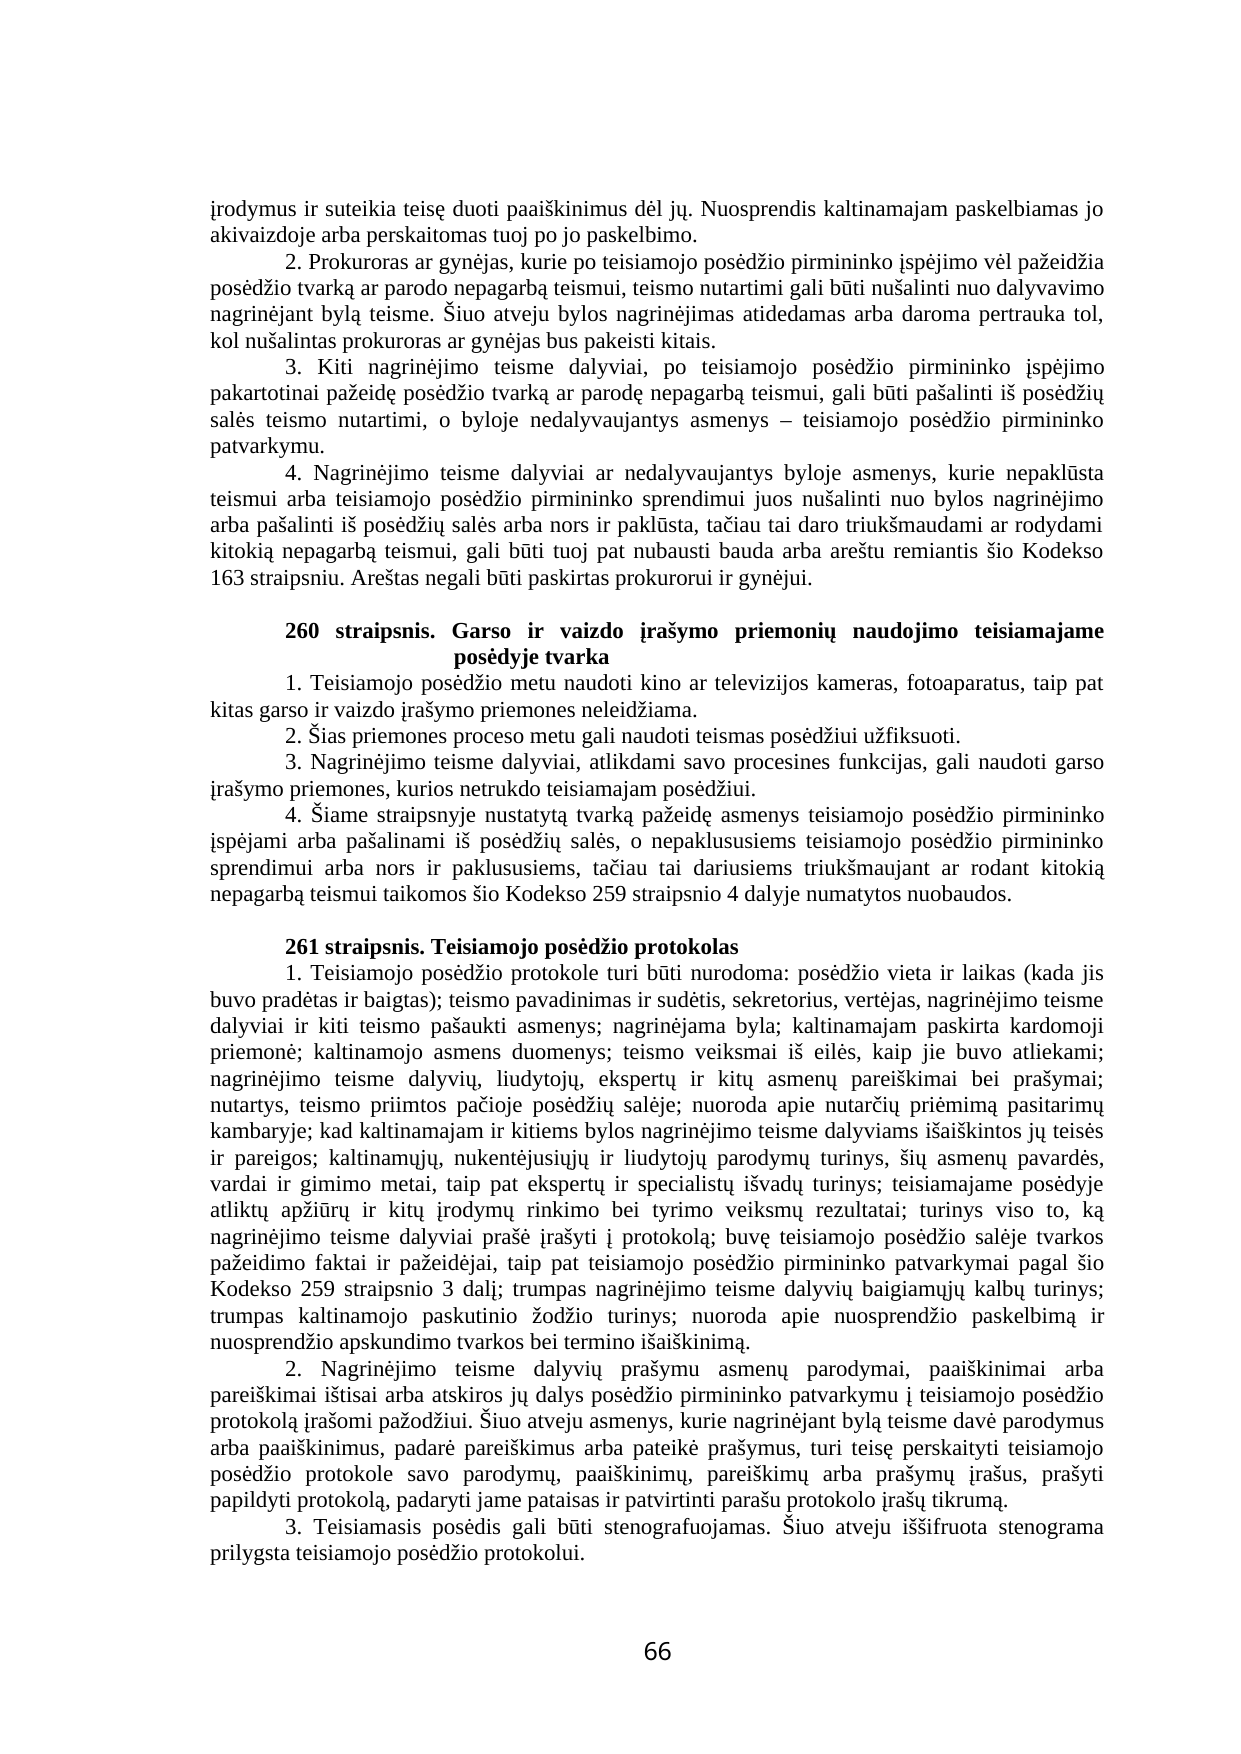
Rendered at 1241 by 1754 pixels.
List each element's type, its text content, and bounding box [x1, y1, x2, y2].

text 260 straipsnis. Garso ir vaizdo įrašymo priemonių naudojimo teisiamajame posėdyje tvarka [285, 617, 1106, 669]
text 4. Šiame straipsnyje nustatytą tvarką pažeidę asmenys teisiamojo posėdžio pirmininko įspėjami arba pašalinami iš posėdžių salės, o nepaklususiems teisiamojo posėdžio pirmininko sprendimui arba nors ir paklususiems, tačiau tai dariusiems triukšmaujant ar rodant kitokią nepagarbą teismui taikomos šio Kodekso 259 straipsnio 4 dalyje numatytos nuobaudos. [210, 801, 1106, 907]
text 2. Nagrinėjimo teisme dalyvių prašymu asmenų parodymai, paaiškinimai arba pareiškimai ištisai arba atskiros jų dalys posėdžio pirmininko patvarkymu į teisiamojo posėdžio protokolą įrašomi pažodžiui. Šiuo atveju asmenys, kurie nagrinėjant bylą teisme davė parodymus arba paaiškinimus, padarė pareiškimus arba pateikė prašymus, turi teisę perskaityti teisiamojo posėdžio protokole savo parodymų, paaiškinimų, pareiškimų arba prašymų įrašus, prašyti papildyti protokolą, padaryti jame pataisas ir patvirtinti parašu protokolo įrašų tikrumą. [210, 1354, 1106, 1513]
text 3. Kiti nagrinėjimo teisme dalyviai, po teisiamojo posėdžio pirmininko įspėjimo pakartotinai pažeidę posėdžio tvarką ar parodę nepagarbą teismui, gali būti pašalinti iš posėdžių salės teismo nutartimi, o byloje nedalyvaujantys asmenys – teisiamojo posėdžio pirmininko patvarkymu. [210, 353, 1106, 458]
text 2. Prokuroras ar gynėjas, kurie po teisiamojo posėdžio pirmininko įspėjimo vėl pažeidžia posėdžio tvarką ar parodo nepagarbą teismui, teismo nutartimi gali būti nušalinti nuo dalyvavimo nagrinėjant bylą teisme. Šiuo atveju bylos nagrinėjimas atidedamas arba daroma pertrauka tol, kol nušalintas prokuroras ar gynėjas bus pakeisti kitais. [210, 248, 1106, 353]
text 3. Teisiamasis posėdis gali būti stenografuojamas. Šiuo atveju iššifruota stenograma prilygsta teisiamojo posėdžio protokolui. [210, 1513, 1106, 1565]
text 1. Teisiamojo posėdžio metu naudoti kino ar televizijos kameras, fotoaparatus, taip pat kitas garso ir vaizdo įrašymo priemones neleidžiama. [210, 669, 1106, 722]
text 2. Šias priemones proceso metu gali naudoti teismas posėdžiui užfiksuoti. [210, 722, 1106, 748]
text 261 straipsnis. Teisiamojo posėdžio protokolas [210, 933, 1106, 959]
text 1. Teisiamojo posėdžio protokole turi būti nurodoma: posėdžio vieta ir laikas (kada jis buvo pradėtas ir baigtas); teismo pavadinimas ir sudėtis, sekretorius, vertėjas, nagrinėjimo teisme dalyviai ir kiti teismo pašaukti asmenys; nagrinėjama byla; kaltinamajam paskirta kardomoji priemonė; kaltinamojo asmens duomenys; teismo veiksmai iš eilės, kaip jie buvo atliekami; nagrinėjimo teisme dalyvių, liudytojų, ekspertų ir kitų asmenų pareiškimai bei prašymai; nutartys, teismo priimtos pačioje posėdžių salėje; nuoroda apie nutarčių priėmimą pasitarimų kambaryje; kad kaltinamajam ir kitiems bylos nagrinėjimo teisme dalyviams išaiškintos jų teisės ir pareigos; kaltinamųjų, nukentėjusiųjų ir liudytojų parodymų turinys, šių asmenų pavardės, vardai ir gimimo metai, taip pat ekspertų ir specialistų išvadų turinys; teisiamajame posėdyje atliktų apžiūrų ir kitų įrodymų rinkimo bei tyrimo veiksmų rezultatai; turinys viso to, ką nagrinėjimo teisme dalyviai prašė įrašyti į protokolą; buvę teisiamojo posėdžio salėje tvarkos pažeidimo faktai ir pažeidėjai, taip pat teisiamojo posėdžio pirmininko patvarkymai pagal šio Kodekso 259 straipsnio 3 dalį; trumpas nagrinėjimo teisme dalyvių baigiamųjų kalbų turinys; trumpas kaltinamojo paskutinio žodžio turinys; nuoroda apie nuosprendžio paskelbimą ir nuosprendžio apskundimo tvarkos bei termino išaiškinimą. [210, 959, 1106, 1354]
text įrodymus ir suteikia teisę duoti paaiškinimus dėl jų. Nuosprendis kaltinamajam paskelbiamas jo akivaizdoje arba perskaitomas tuoj po jo paskelbimo. [210, 195, 1106, 248]
text 4. Nagrinėjimo teisme dalyviai ar nedalyvaujantys byloje asmenys, kurie nepaklūsta teismui arba teisiamojo posėdžio pirmininko sprendimui juos nušalinti nuo bylos nagrinėjimo arba pašalinti iš posėdžių salės arba nors ir paklūsta, tačiau tai daro triukšmaudami ar rodydami kitokią nepagarbą teismui, gali būti tuoj pat nubausti bauda arba areštu remiantis šio Kodekso 163 straipsniu. Areštas negali būti paskirtas prokurorui ir gynėjui. [210, 458, 1106, 590]
text 3. Nagrinėjimo teisme dalyviai, atlikdami savo procesines funkcijas, gali naudoti garso įrašymo priemones, kurios netrukdo teisiamajam posėdžiui. [210, 748, 1106, 801]
